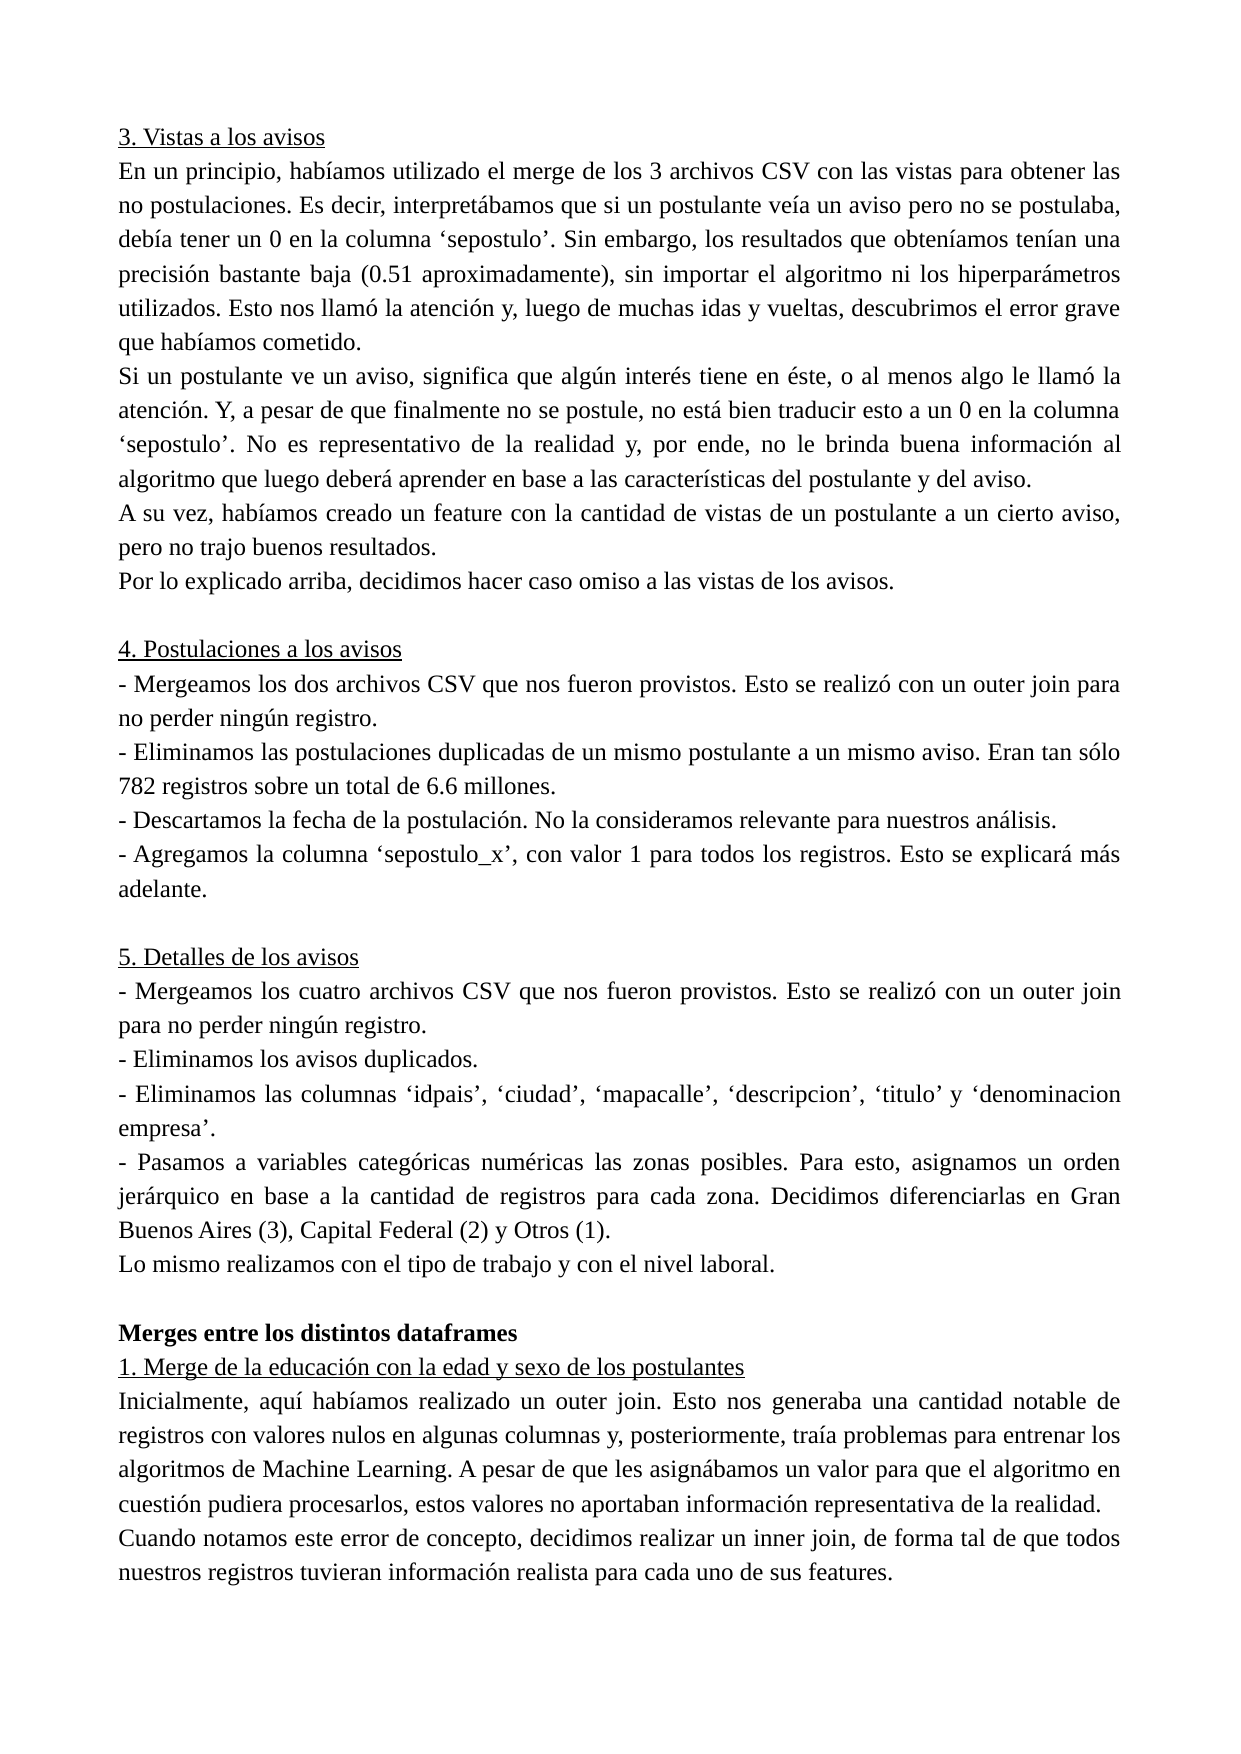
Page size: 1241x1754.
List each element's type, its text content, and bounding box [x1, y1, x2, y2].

text Si un postulante ve un aviso, significa que algún interés tiene en éste, o al menos algo le llamó la atención. Y, a pesar de que finalmente no se postule, no está bien traducir esto a un 0 en la columna ‘sepostulo’. No es representativo de la realidad y, por ende, no le brinda buena información al algoritmo que luego deberá aprender en base a las características del postulante y del aviso. [118, 357, 1122, 494]
text A su vez, habíamos creado un feature con la cantidad de vistas de un postulante a un cierto aviso, pero no trajo buenos resultados. [118, 494, 1122, 562]
text Por lo explicado arriba, decidimos hacer caso omiso a las vistas de los avisos. [118, 562, 1122, 596]
text 1. Merge de la educación con la edad y sexo de los postulantes [118, 1348, 1122, 1382]
text 4. Postulaciones a los avisos [118, 631, 1122, 665]
text - Descartamos la fecha de la postulación. No la consideramos relevante para nuestros análisis. [118, 801, 1122, 836]
text Cuando notamos este error de concepto, decidimos realizar un inner join, de forma tal de que todos nuestros registros tuvieran información realista para cada uno de sus features. [118, 1519, 1122, 1587]
text Lo mismo realizamos con el tipo de trabajo y con el nivel laboral. [118, 1246, 1122, 1280]
text 5. Detalles de los avisos [118, 938, 1122, 972]
text - Pasamos a variables categóricas numéricas las zonas posibles. Para esto, asignamos un orden jerárquico en base a la cantidad de registros para cada zona. Decidimos diferenciarlas en Gran Buenos Aires (3), Capital Federal (2) y Otros (1). [118, 1143, 1122, 1246]
text - Eliminamos los avisos duplicados. [118, 1041, 1122, 1075]
text - Mergeamos los cuatro archivos CSV que nos fueron provistos. Esto se realizó con un outer join para no perder ningún registro. [118, 972, 1122, 1041]
text - Eliminamos las columnas ‘idpais’, ‘ciudad’, ‘mapacalle’, ‘descripcion’, ‘titulo’ y ‘denominacion empresa’. [118, 1075, 1122, 1143]
text - Mergeamos los dos archivos CSV que nos fueron provistos. Esto se realizó con un outer join para no perder ningún registro. [118, 665, 1122, 733]
text - Eliminamos las postulaciones duplicadas de un mismo postulante a un mismo aviso. Eran tan sólo 782 registros sobre un total de 6.6 millones. [118, 733, 1122, 801]
text - Agregamos la columna ‘sepostulo_x’, con valor 1 para todos los registros. Esto se explicará más adelante. [118, 836, 1122, 904]
text Inicialmente, aquí habíamos realizado un outer join. Esto nos generaba una cantidad notable de registros con valores nulos en algunas columnas y, posteriormente, traía problemas para entrenar los algoritmos de Machine Learning. A pesar de que les asignábamos un valor para que el algoritmo en cuestión pudiera procesarlos, estos valores no aportaban información representativa de la realidad. [118, 1382, 1122, 1519]
text En un principio, habíamos utilizado el merge de los 3 archivos CSV con las vistas para obtener las no postulaciones. Es decir, interpretábamos que si un postulante veía un aviso pero no se postulaba, debía tener un 0 en la columna ‘sepostulo’. Sin embargo, los resultados que obteníamos tenían una precisión bastante baja (0.51 aproximadamente), sin importar el algoritmo ni los hiperparámetros utilizados. Esto nos llamó la atención y, luego de muchas idas y vueltas, descubrimos el error grave que habíamos cometido. [118, 152, 1122, 357]
text 3. Vistas a los avisos [118, 118, 1122, 152]
text Merges entre los distintos dataframes [118, 1314, 1122, 1348]
